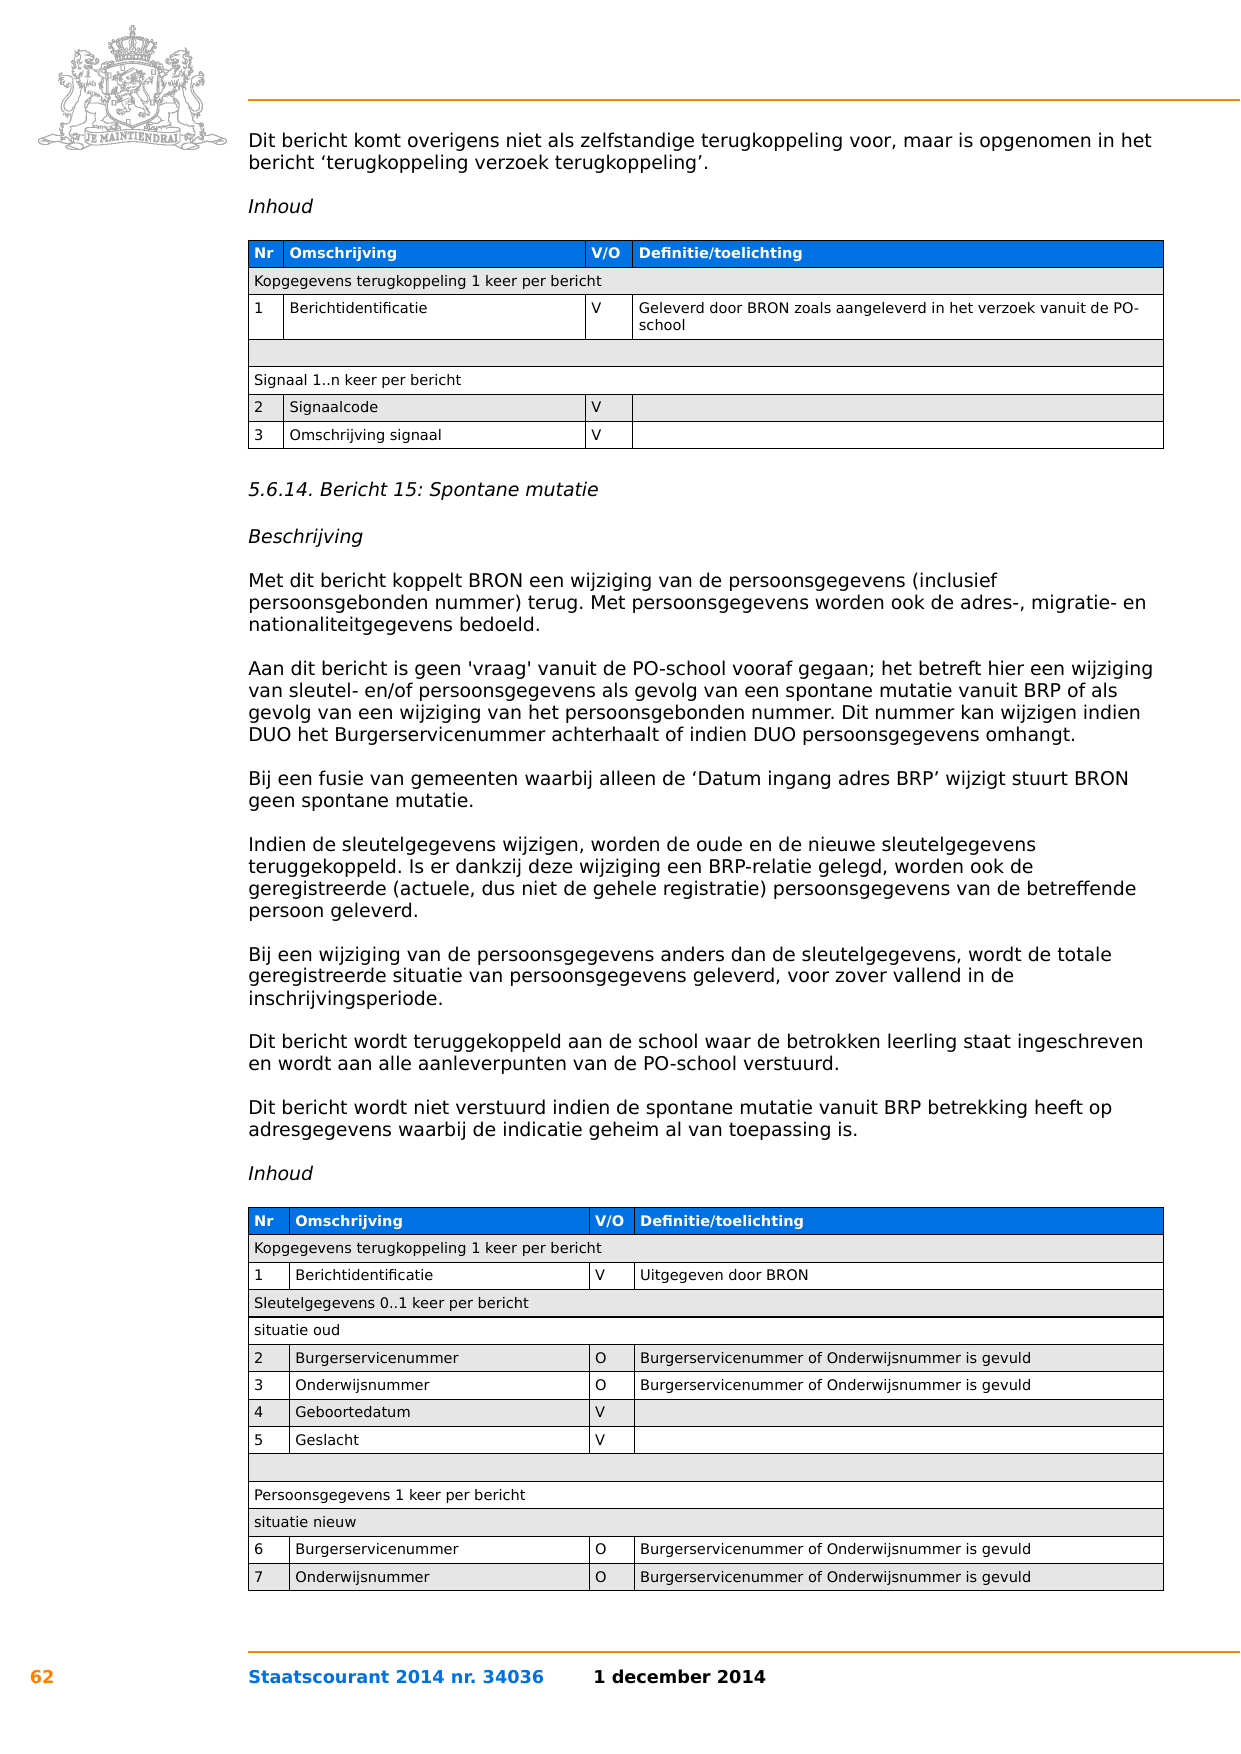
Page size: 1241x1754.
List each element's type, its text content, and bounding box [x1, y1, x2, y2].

table_cell Burgerservicenummer of Onderwijsnummer is gevuld [635, 1345, 1163, 1371]
text Bij een wijziging van de persoonsgegevens anders dan de sleutelgegevens, wordt de totale geregistreerde situatie van persoonsgegevens geleverd, voor zover vallend in de inschrijvingsperiode. [248, 943, 1163, 1009]
table_cell situatie nieuw [249, 1509, 1163, 1536]
table_cell [249, 1454, 1163, 1481]
text Bij een fusie van gemeenten waarbij alleen de ‘Datum ingang adres BRP’ wijzigt stuurt BRON geen spontane mutatie. [248, 768, 1163, 812]
table_header Omschrijving [284, 241, 585, 267]
table_header Definitie/toelichting [635, 1208, 1163, 1234]
table_cell 7 [249, 1564, 289, 1590]
picture [38, 25, 227, 150]
table_cell 2 [249, 395, 283, 421]
table_cell V [590, 1263, 634, 1289]
table_header Nr [249, 241, 283, 267]
table_cell Sleutelgegevens 0..1 keer per bericht [249, 1290, 1163, 1316]
table_cell 3 [249, 1372, 289, 1398]
table_cell 6 [249, 1537, 289, 1563]
table_cell Burgerservicenummer [290, 1345, 589, 1371]
table_cell Signaalcode [284, 395, 585, 421]
table_cell Uitgegeven door BRON [635, 1263, 1163, 1289]
table_cell Burgerservicenummer of Onderwijsnummer is gevuld [635, 1564, 1163, 1590]
table_cell Onderwijsnummer [290, 1564, 589, 1590]
table_cell [635, 1427, 1163, 1453]
table_cell 1 [249, 295, 283, 339]
table_cell Persoonsgegevens 1 keer per bericht [249, 1482, 1163, 1508]
table_cell O [590, 1537, 634, 1563]
table_cell 3 [249, 422, 283, 448]
table_cell Signaal 1..n keer per bericht [249, 367, 1163, 393]
table_header V/O [590, 1208, 634, 1234]
table_cell 2 [249, 1345, 289, 1371]
subtitle Beschrijving [248, 526, 1163, 548]
subtitle Inhoud [248, 1163, 1163, 1185]
text Met dit bericht koppelt BRON een wijziging van de persoonsgegevens (inclusief persoonsgebonden nummer) terug. Met persoonsgegevens worden ook de adres-, migratie- en nationaliteitgegevens bedoeld. [248, 570, 1163, 636]
table_header Nr [249, 1208, 289, 1234]
table_cell V [586, 395, 632, 421]
table_cell Omschrijving signaal [284, 422, 585, 448]
table_cell V [590, 1400, 634, 1426]
table_cell Onderwijsnummer [290, 1372, 589, 1398]
table_cell Geslacht [290, 1427, 589, 1453]
table_cell Kopgegevens terugkoppeling 1 keer per bericht [249, 268, 1163, 294]
subtitle Inhoud [248, 196, 1163, 218]
table_cell [249, 340, 1163, 366]
table_cell V [586, 422, 632, 448]
table_cell Burgerservicenummer of Onderwijsnummer is gevuld [635, 1372, 1163, 1398]
table_cell Berichtidentificatie [284, 295, 585, 339]
text Aan dit bericht is geen 'vraag' vanuit de PO-school vooraf gegaan; het betreft hier een wijziging van sleutel- en/of persoonsgegevens als gevolg van een spontane mutatie vanuit BRP of als gevolg van een wijziging van het persoonsgebonden nummer. Dit nummer kan wijzigen indien DUO het Burgerservicenummer achterhaalt of indien DUO persoonsgegevens omhangt. [248, 658, 1163, 746]
table_cell Burgerservicenummer [290, 1537, 589, 1563]
table_cell 1 [249, 1263, 289, 1289]
table_cell Geboortedatum [290, 1400, 589, 1426]
text Indien de sleutelgegevens wijzigen, worden de oude en de nieuwe sleutelgegevens teruggekoppeld. Is er dankzij deze wijziging een BRP-relatie gelegd, worden ook de geregistreerde (actuele, dus niet de gehele registratie) persoonsgegevens van de betreffende persoon geleverd. [248, 834, 1163, 922]
table_header V/O [586, 241, 632, 267]
table_cell [635, 1400, 1163, 1426]
table_header Omschrijving [290, 1208, 589, 1234]
table_cell Geleverd door BRON zoals aangeleverd in het verzoek vanuit de PO-school [633, 295, 1163, 339]
text Dit bericht komt overigens niet als zelfstandige terugkoppeling voor, maar is opgenomen in het bericht ‘terugkoppeling verzoek terugkoppeling’. [248, 130, 1163, 174]
table_cell 5 [249, 1427, 289, 1453]
text Dit bericht wordt niet verstuurd indien de spontane mutatie vanuit BRP betrekking heeft op adresgegevens waarbij de indicatie geheim al van toepassing is. [248, 1097, 1163, 1141]
table_cell Kopgegevens terugkoppeling 1 keer per bericht [249, 1235, 1163, 1262]
table_cell V [586, 295, 632, 339]
table_cell O [590, 1345, 634, 1371]
text Dit bericht wordt teruggekoppeld aan de school waar de betrokken leerling staat ingeschreven en wordt aan alle aanleverpunten van de PO-school verstuurd. [248, 1031, 1163, 1075]
table_header Definitie/toelichting [633, 241, 1163, 267]
table_cell O [590, 1564, 634, 1590]
table_cell Burgerservicenummer of Onderwijsnummer is gevuld [635, 1537, 1163, 1563]
table_cell 4 [249, 1400, 289, 1426]
table_cell V [590, 1427, 634, 1453]
table_cell [633, 395, 1163, 421]
table_cell Berichtidentificatie [290, 1263, 589, 1289]
table_cell O [590, 1372, 634, 1398]
table_cell [633, 422, 1163, 448]
subtitle 5.6.14. Bericht 15: Spontane mutatie [248, 479, 1163, 501]
table_cell situatie oud [249, 1318, 1163, 1344]
